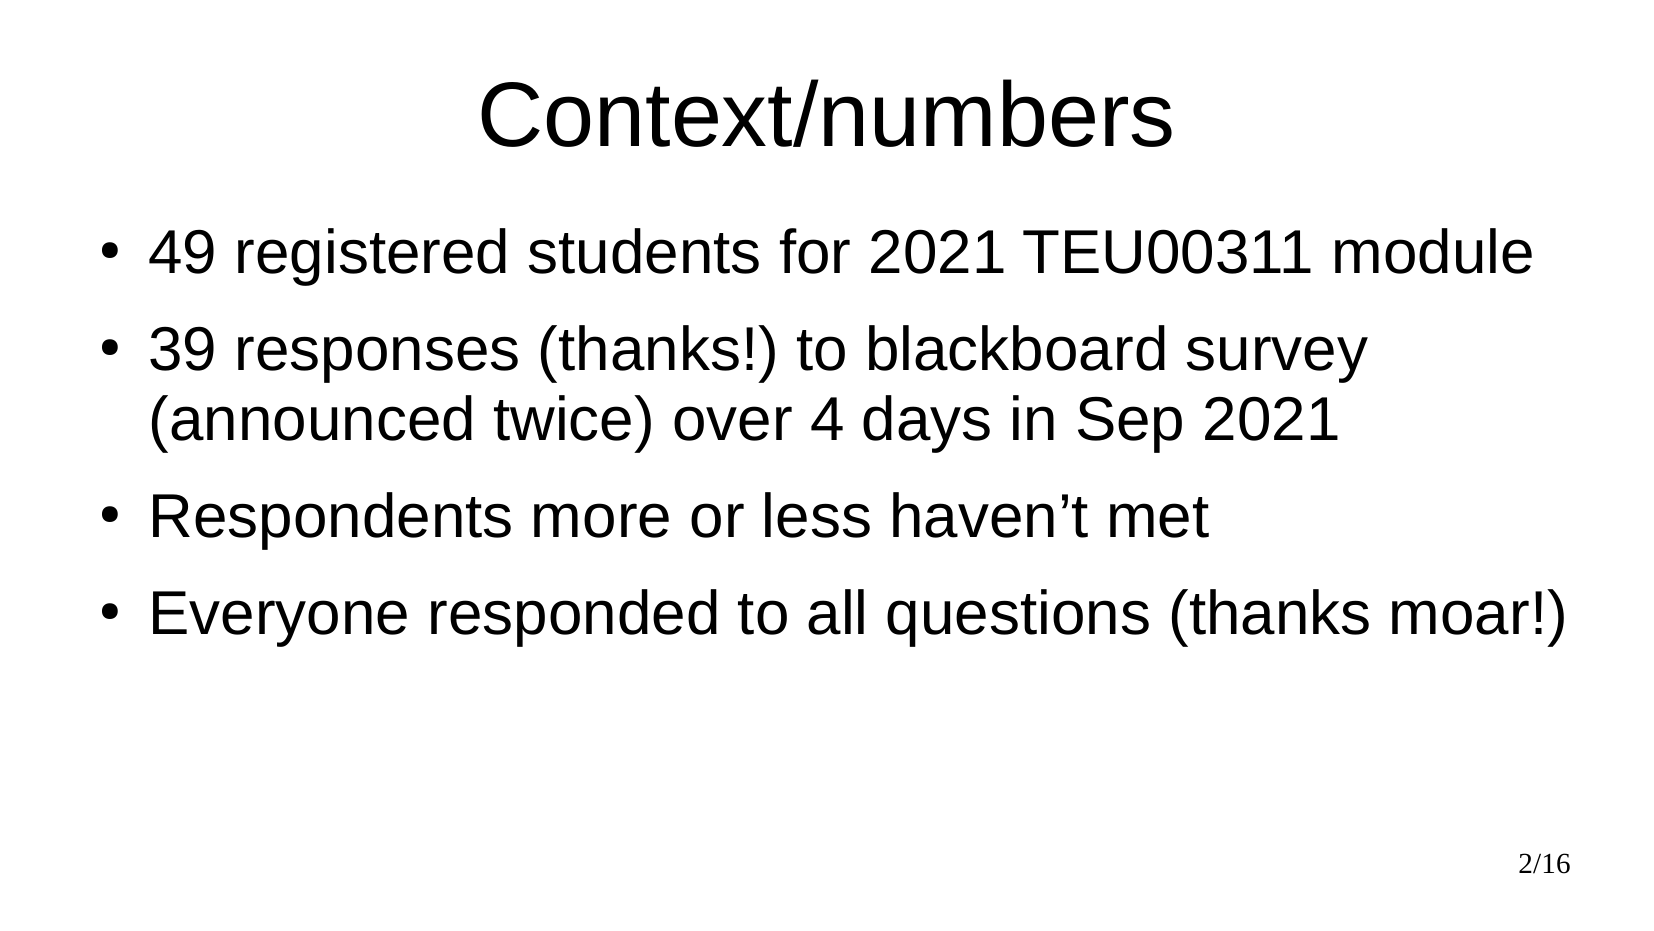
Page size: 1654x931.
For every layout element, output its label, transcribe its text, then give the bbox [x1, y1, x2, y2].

title Context/numbers [82, 37, 1571, 193]
list 49 registered students for 2021 TEU00311 module 39 responses (thanks!) to blackboard survey (announced twice) over 4 days in Sep 2021 Respondents more or less haven’t met Everyone responded to all questions (thanks moar!) [82, 217, 1571, 758]
